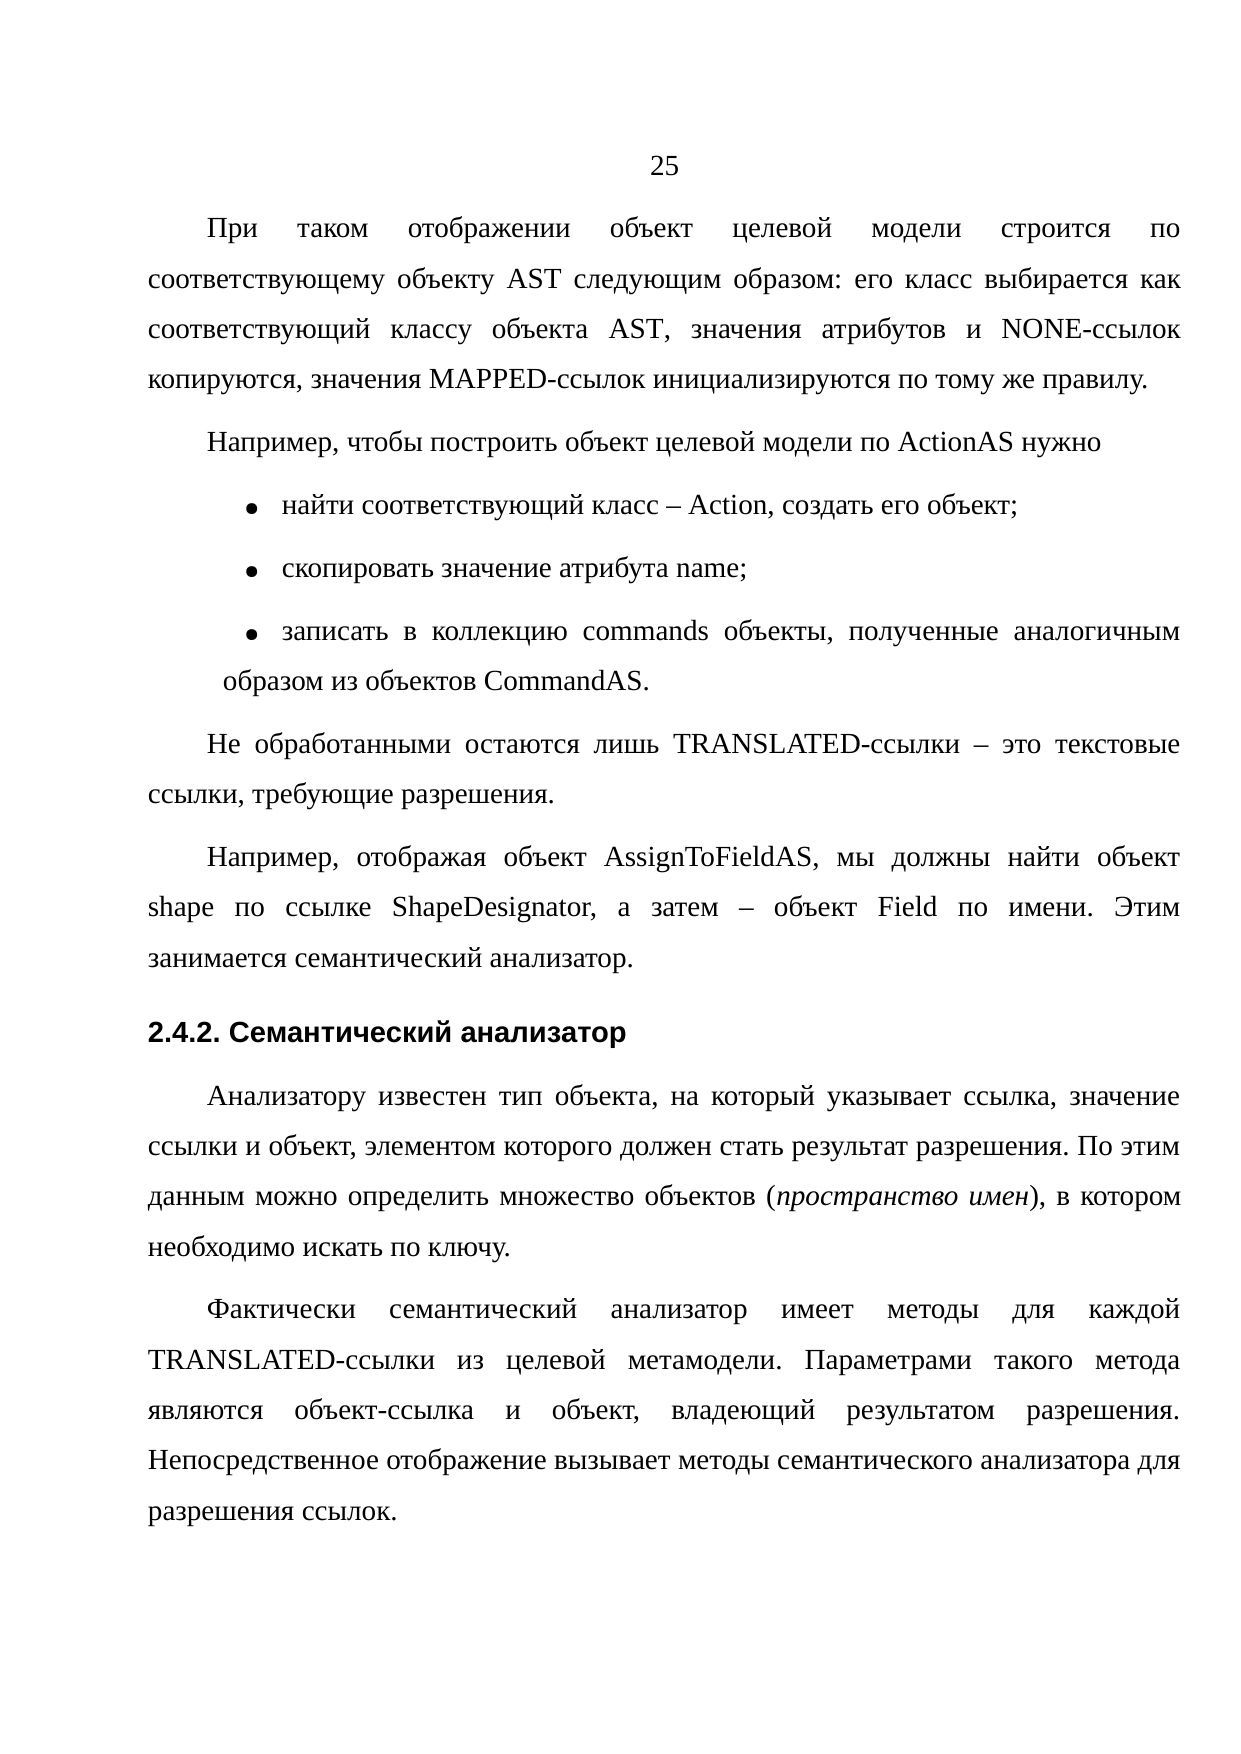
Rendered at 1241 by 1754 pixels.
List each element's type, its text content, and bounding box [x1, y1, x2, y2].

text При таком отображении объект целевой модели строится по соответствующему объекту AST следующим образом: его класс выбирается как соответствующий классу объекта AST, значения атрибутов и NONE-ссылок копируются, значения MAPPED-ссылок инициализируются по тому же правилу. [148, 211, 1181, 395]
subtitle Семантический анализатор [148, 1015, 1181, 1048]
text Анализатору известен тип объекта, на который указывает ссылка, значение ссылки и объект, элементом которого должен стать результат разрешения. По этим данным можно определить множество объектов (пространство имен), в котором необходимо искать по ключу. [148, 1078, 1181, 1262]
list записать в коллекцию commands объекты, полученные аналогичным образом из объектов CommandAS. [185, 613, 1181, 697]
list скопировать значение атрибута name; [185, 550, 1181, 583]
text Не обработанными остаются лишь TRANSLATED-ссылки – это текстовые ссылки, требующие разрешения. [148, 726, 1181, 810]
text Например, отображая объект AssignToFieldAS, мы должны найти объект shape по ссылке ShapeDesignator, а затем – объект Field по имени. Этим занимается семантический анализатор. [148, 839, 1181, 973]
text Например, чтобы построить объект целевой модели по ActionAS нужно [148, 424, 1181, 458]
text Фактически семантический анализатор имеет методы для каждой TRANSLATED-ссылки из целевой метамодели. Параметрами такого метода являются объект-ссылка и объект, владеющий результатом разрешения. Непосредственное отображение вызывает методы семантического анализатора для разрешения ссылок. [148, 1292, 1181, 1526]
list найти соответствующий класс – Action, создать его объект; [185, 487, 1181, 521]
